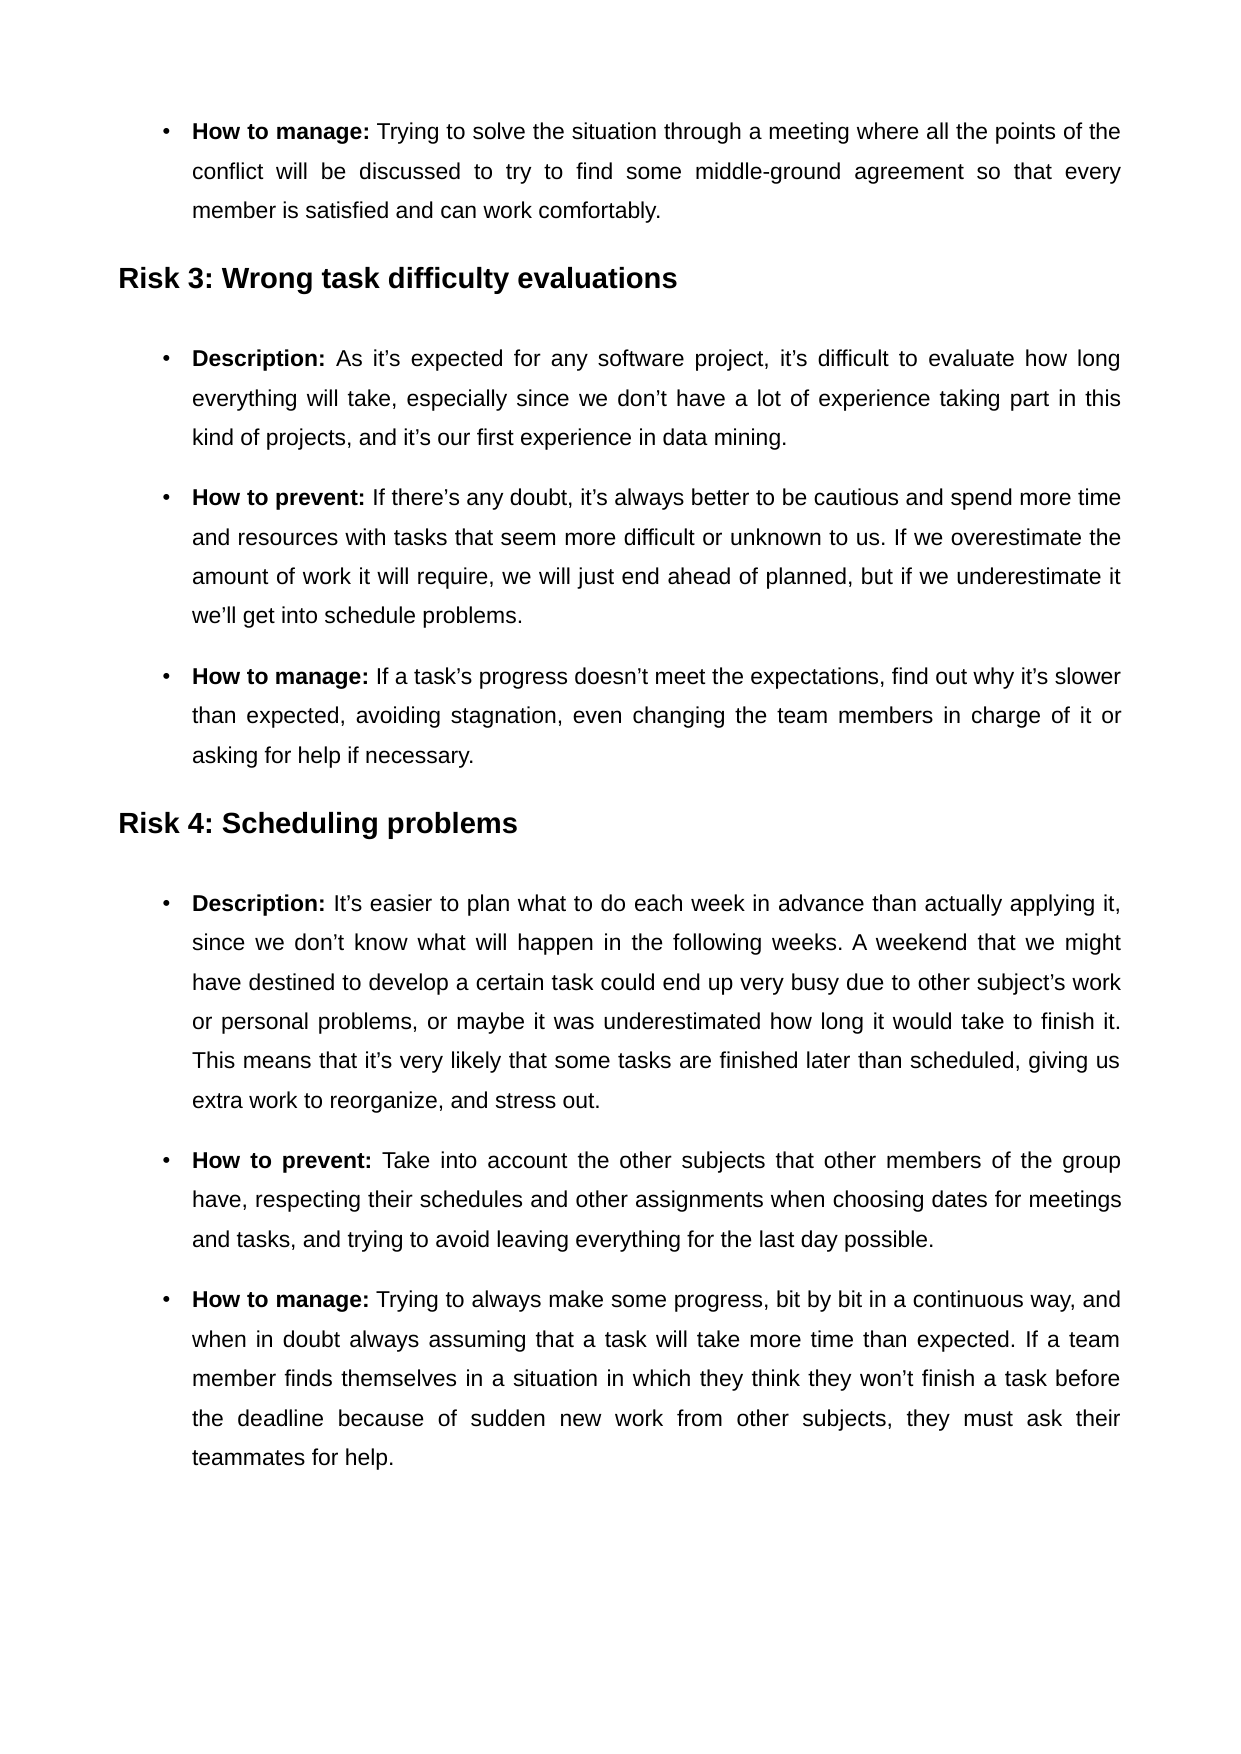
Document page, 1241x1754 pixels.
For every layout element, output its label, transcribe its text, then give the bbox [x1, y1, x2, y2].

list How to prevent: Take into account the other subjects that other members of the group have, respecting their schedules and other assignments when choosing dates for meetings and tasks, and trying to avoid leaving everything for the last day possible. [162, 1147, 1122, 1252]
list How to manage: Trying to solve the situation through a meeting where all the points of the conflict will be discussed to try to find some middle-ground agreement so that every member is satisfied and can work comfortably. [162, 118, 1122, 223]
list Description: It’s easier to plan what to do each week in advance than actually applying it, since we don’t know what will happen in the following weeks. A weekend that we might have destined to develop a certain task could end up very busy due to other subject’s work or personal problems, or maybe it was underestimated how long it would take to finish it. This means that it’s very likely that some tasks are finished later than scheduled, giving us extra work to reorganize, and stress out. [162, 889, 1122, 1113]
list How to manage: Trying to always make some progress, bit by bit in a continuous way, and when in doubt always assuming that a task will take more time than expected. If a team member finds themselves in a situation in which they think they won’t finish a task before the deadline because of sudden new work from other subjects, they must ask their teammates for help. [162, 1286, 1122, 1470]
subtitle Risk 4: Scheduling problems [118, 806, 1122, 839]
list How to manage: If a task’s progress doesn’t meet the expectations, find out why it’s slower than expected, avoiding stagnation, even changing the team members in charge of it or asking for help if necessary. [162, 663, 1122, 768]
list Description: As it’s expected for any software project, it’s difficult to evaluate how long everything will take, especially since we don’t have a lot of experience taking part in this kind of projects, and it’s our first experience in data mining. [162, 345, 1122, 450]
subtitle Risk 3: Wrong task difficulty evaluations [118, 262, 1122, 295]
list How to prevent: If there’s any doubt, it’s always better to be cautious and spend more time and resources with tasks that seem more difficult or unknown to us. If we overestimate the amount of work it will require, we will just end ahead of planned, but if we underestimate it we’ll get into schedule problems. [162, 484, 1122, 629]
